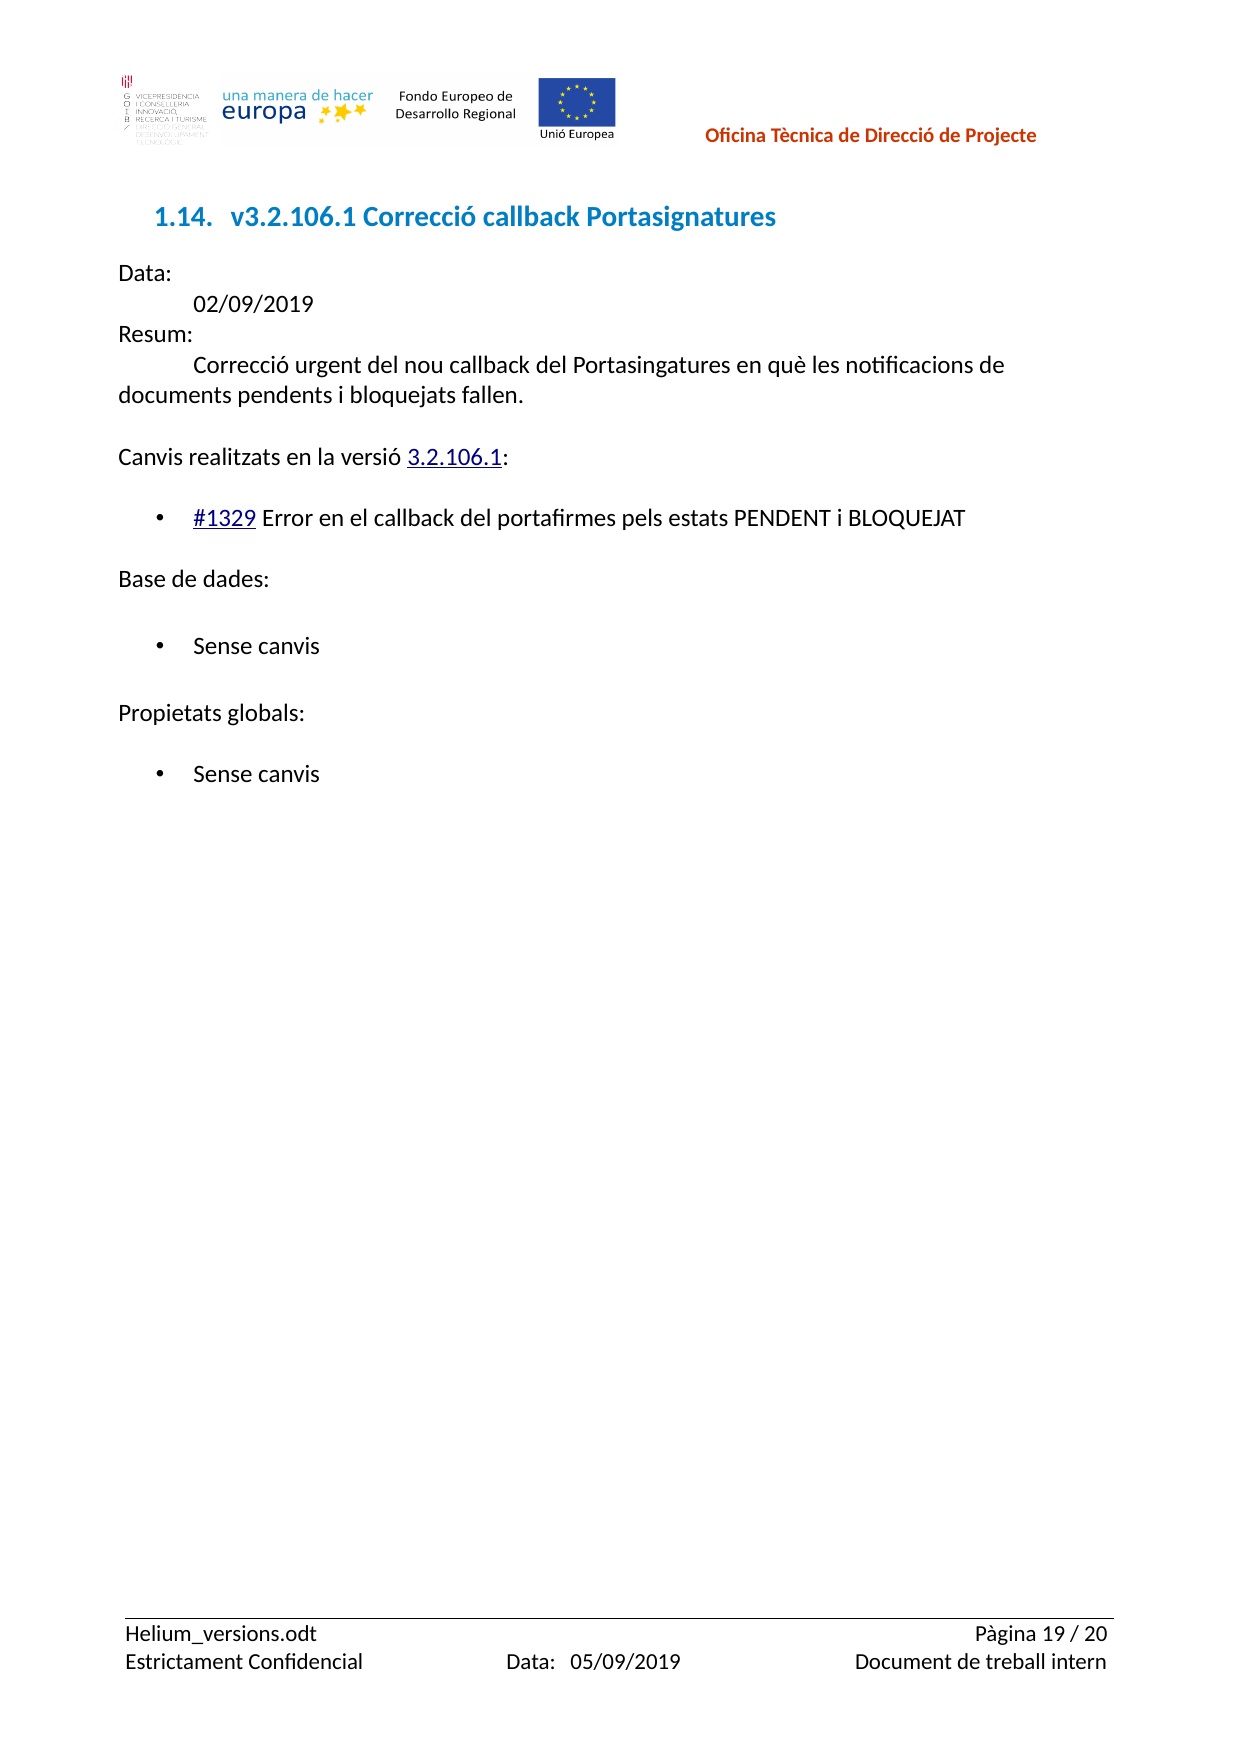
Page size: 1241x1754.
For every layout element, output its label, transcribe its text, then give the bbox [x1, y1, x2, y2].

text Propietats globals: [118, 697, 1122, 727]
text Canvis realitzats en la versió 3.2.106.1: [118, 441, 1122, 471]
list Sense canvis [156, 630, 1122, 660]
text Correcció urgent del nou callback del Portasingatures en què les notificacions de documents pendents i bloquejats fallen. [118, 349, 1122, 410]
picture [118, 73, 213, 147]
text Base de dades: [118, 563, 1122, 593]
subtitle v3.2.106.1 Correcció callback Portasignatures [153, 198, 1122, 234]
list #1329 Error en el callback del portafirmes pels estats PENDENT i BLOQUEJAT [156, 502, 1122, 532]
picture [219, 73, 621, 147]
list Sense canvis [156, 758, 1122, 788]
text Resum: [118, 319, 1122, 349]
text Data: [118, 258, 1122, 288]
text 02/09/2019 [118, 288, 1122, 319]
